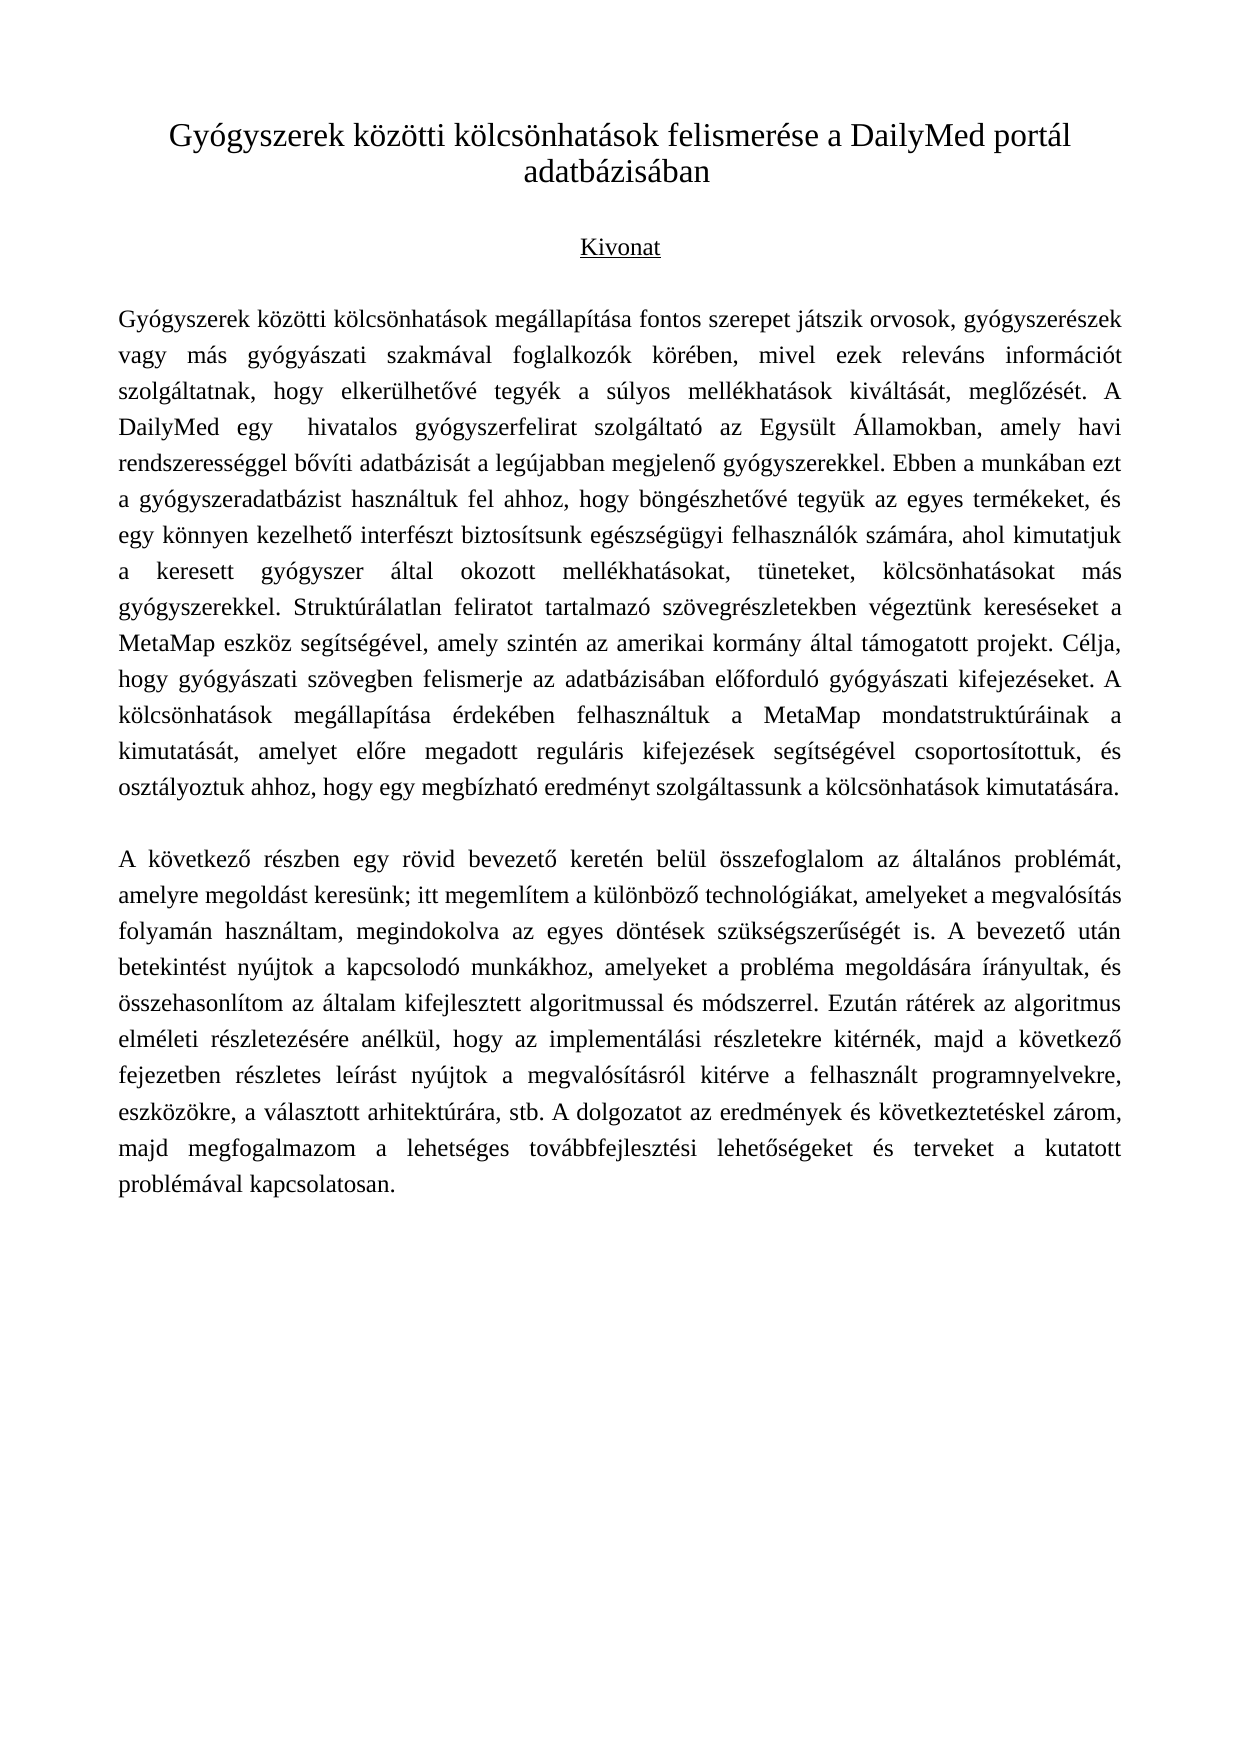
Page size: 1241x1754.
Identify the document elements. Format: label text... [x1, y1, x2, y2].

subtitle Gyógyszerek közötti kölcsönhatások felismerése a DailyMed portál adatbázisában [118, 118, 1122, 190]
subtitle A következő részben egy rövid bevezető keretén belül összefoglalom az általános problémát, amelyre megoldást keresünk; itt megemlítem a különböző technológiákat, amelyeket a megvalósítás folyamán használtam, megindokolva az egyes döntések szükségszerűségét is. A bevezető után betekintést nyújtok a kapcsolodó munkákhoz, amelyeket a probléma megoldására írányultak, és összehasonlítom az általam kifejlesztett algoritmussal és módszerrel. Ezután rátérek az algoritmus elméleti részletezésére anélkül, hogy az implementálási részletekre kitérnék, majd a következő fejezetben részletes leírást nyújtok a megvalósításról kitérve a felhasznált programnyelvekre, eszközökre, a választott arhitektúrára, stb. A dolgozatot az eredmények és következtetéskel zárom, majd megfogalmazom a lehetséges továbbfejlesztési lehetőségeket és terveket a kutatott problémával kapcsolatosan. [118, 839, 1122, 1199]
subtitle Gyógyszerek közötti kölcsönhatások megállapítása fontos szerepet játszik orvosok, gyógyszerészek vagy más gyógyászati szakmával foglalkozók körében, mivel ezek releváns információt szolgáltatnak, hogy elkerülhetővé tegyék a súlyos mellékhatások kiváltását, meglőzését. A DailyMed egy hivatalos gyógyszerfelirat szolgáltató az Egysült Államokban, amely havi rendszerességgel bővíti adatbázisát a legújabban megjelenő gyógyszerekkel. Ebben a munkában ezt a gyógyszeradatbázist használtuk fel ahhoz, hogy böngészhetővé tegyük az egyes termékeket, és egy könnyen kezelhető interfészt biztosítsunk egészségügyi felhasználók számára, ahol kimutatjuk a keresett gyógyszer által okozott mellékhatásokat, tüneteket, kölcsönhatásokat más gyógyszerekkel. Struktúrálatlan feliratot tartalmazó szövegrészletekben végeztünk kereséseket a MetaMap eszköz segítségével, amely szintén az amerikai kormány által támogatott projekt. Célja, hogy gyógyászati szövegben felismerje az adatbázisában előforduló gyógyászati kifejezéseket. A kölcsönhatások megállapítása érdekében felhasználtuk a MetaMap mondatstruktúráinak a kimutatását, amelyet előre megadott reguláris kifejezések segítségével csoportosítottuk, és osztályoztuk ahhoz, hogy egy megbízható eredményt szolgáltassunk a kölcsönhatások kimutatására. [118, 298, 1122, 803]
subtitle Kivonat [118, 226, 1122, 262]
